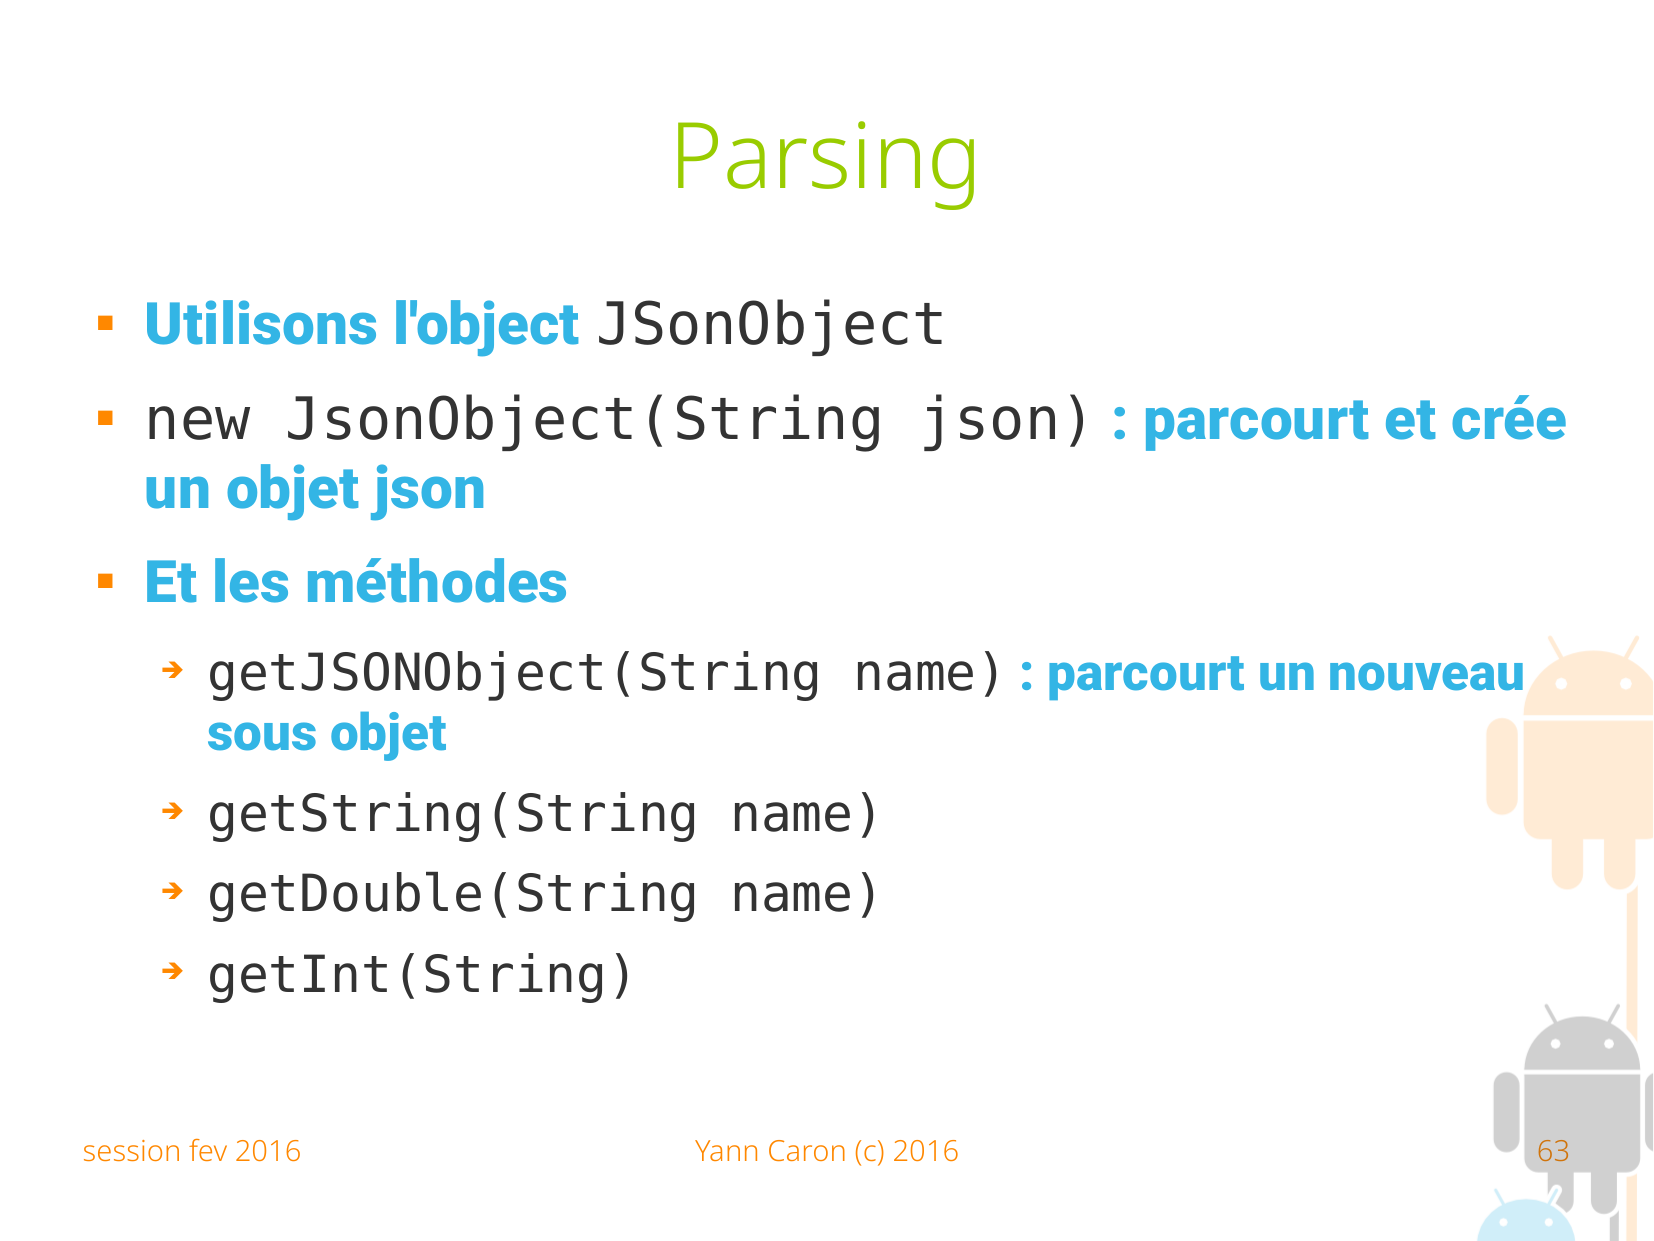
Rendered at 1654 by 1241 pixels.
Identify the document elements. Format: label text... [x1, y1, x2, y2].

title Parsing [82, 49, 1571, 257]
picture [240, 423, 1654, 1241]
list Utilisons l'object JSonObject new JsonObject(String json) : parcourt et crée un objet json Et les méthodes getJSONObject(String name) : parcourt un nouveau sous objet getString(String name) getDouble(String name) getInt(String) [82, 290, 1571, 1010]
